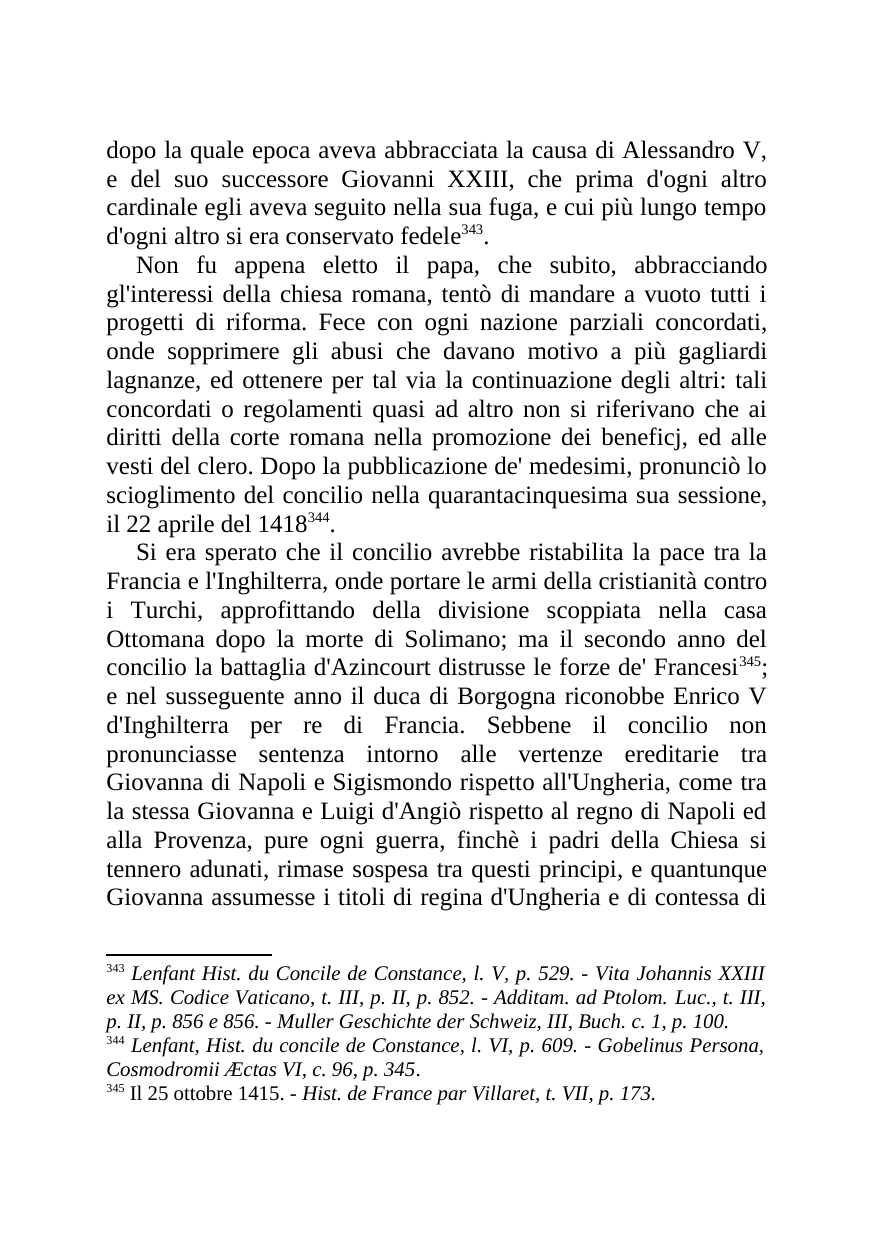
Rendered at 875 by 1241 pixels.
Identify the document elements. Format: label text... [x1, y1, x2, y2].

text Il 25 ottobre 1415. - Hist. de France par Villaret, t. VII, p. 173. [106, 1081, 768, 1105]
text dopo la quale epoca aveva abbracciata la causa di Alessandro V, e del suo successore Giovanni XXIII, che prima d'ogni altro cardinale egli aveva seguito nella sua fuga, e cui più lungo tempo d'ogni altro si era conservato fedele. [106, 135, 768, 250]
text Non fu appena eletto il papa, che subito, abbracciando gl'interessi della chiesa romana, tentò di mandare a vuoto tutti i progetti di riforma. Fece con ogni nazione parziali concordati, onde sopprimere gli abusi che davano motivo a più gagliardi lagnanze, ed ottenere per tal via la continuazione degli altri: tali concordati o regolamenti quasi ad altro non si riferivano che ai diritti della corte romana nella promozione dei beneficj, ed alle vesti del clero. Dopo la pubblicazione de' medesimi, pronunciò lo scioglimento del concilio nella quarantacinquesima sua sessione, il 22 aprile del 1418. [106, 250, 768, 537]
text Si era sperato che il concilio avrebbe ristabilita la pace tra la Francia e l'Inghilterra, onde portare le armi della cristianità contro i Turchi, approfittando della divisione scoppiata nella casa Ottomana dopo la morte di Solimano; ma il secondo anno del concilio la battaglia d'Azincourt distrusse le forze de' Francesi; e nel susseguente anno il duca di Borgogna riconobbe Enrico V d'Inghilterra per re di Francia. Sebbene il concilio non pronunciasse sentenza intorno alle vertenze ereditarie tra Giovanna di Napoli e Sigismondo rispetto all'Ungheria, come tra la stessa Giovanna e Luigi d'Angiò rispetto al regno di Napoli ed alla Provenza, pure ogni guerra, finchè i padri della Chiesa si tennero adunati, rimase sospesa tra questi principi, e quantunque Giovanna assumesse i titoli di regina d'Ungheria e di contessa di [106, 537, 768, 911]
text Lenfant Hist. du Concile de Constance, l. V, p. 529. - Vita Johannis XXIII ex MS. Codice Vaticano, t. III, p. II, p. 852. - Additam. ad Ptolom. Luc., t. III, p. II, p. 856 e 856. - Muller Geschichte der Schweiz, III, Buch. c. 1, p. 100. [106, 961, 768, 1033]
text Lenfant, Hist. du concile de Constance, l. VI, p. 609. - Gobelinus Persona, Cosmodromii Æctas VI, c. 96, p. 345. [106, 1033, 768, 1081]
